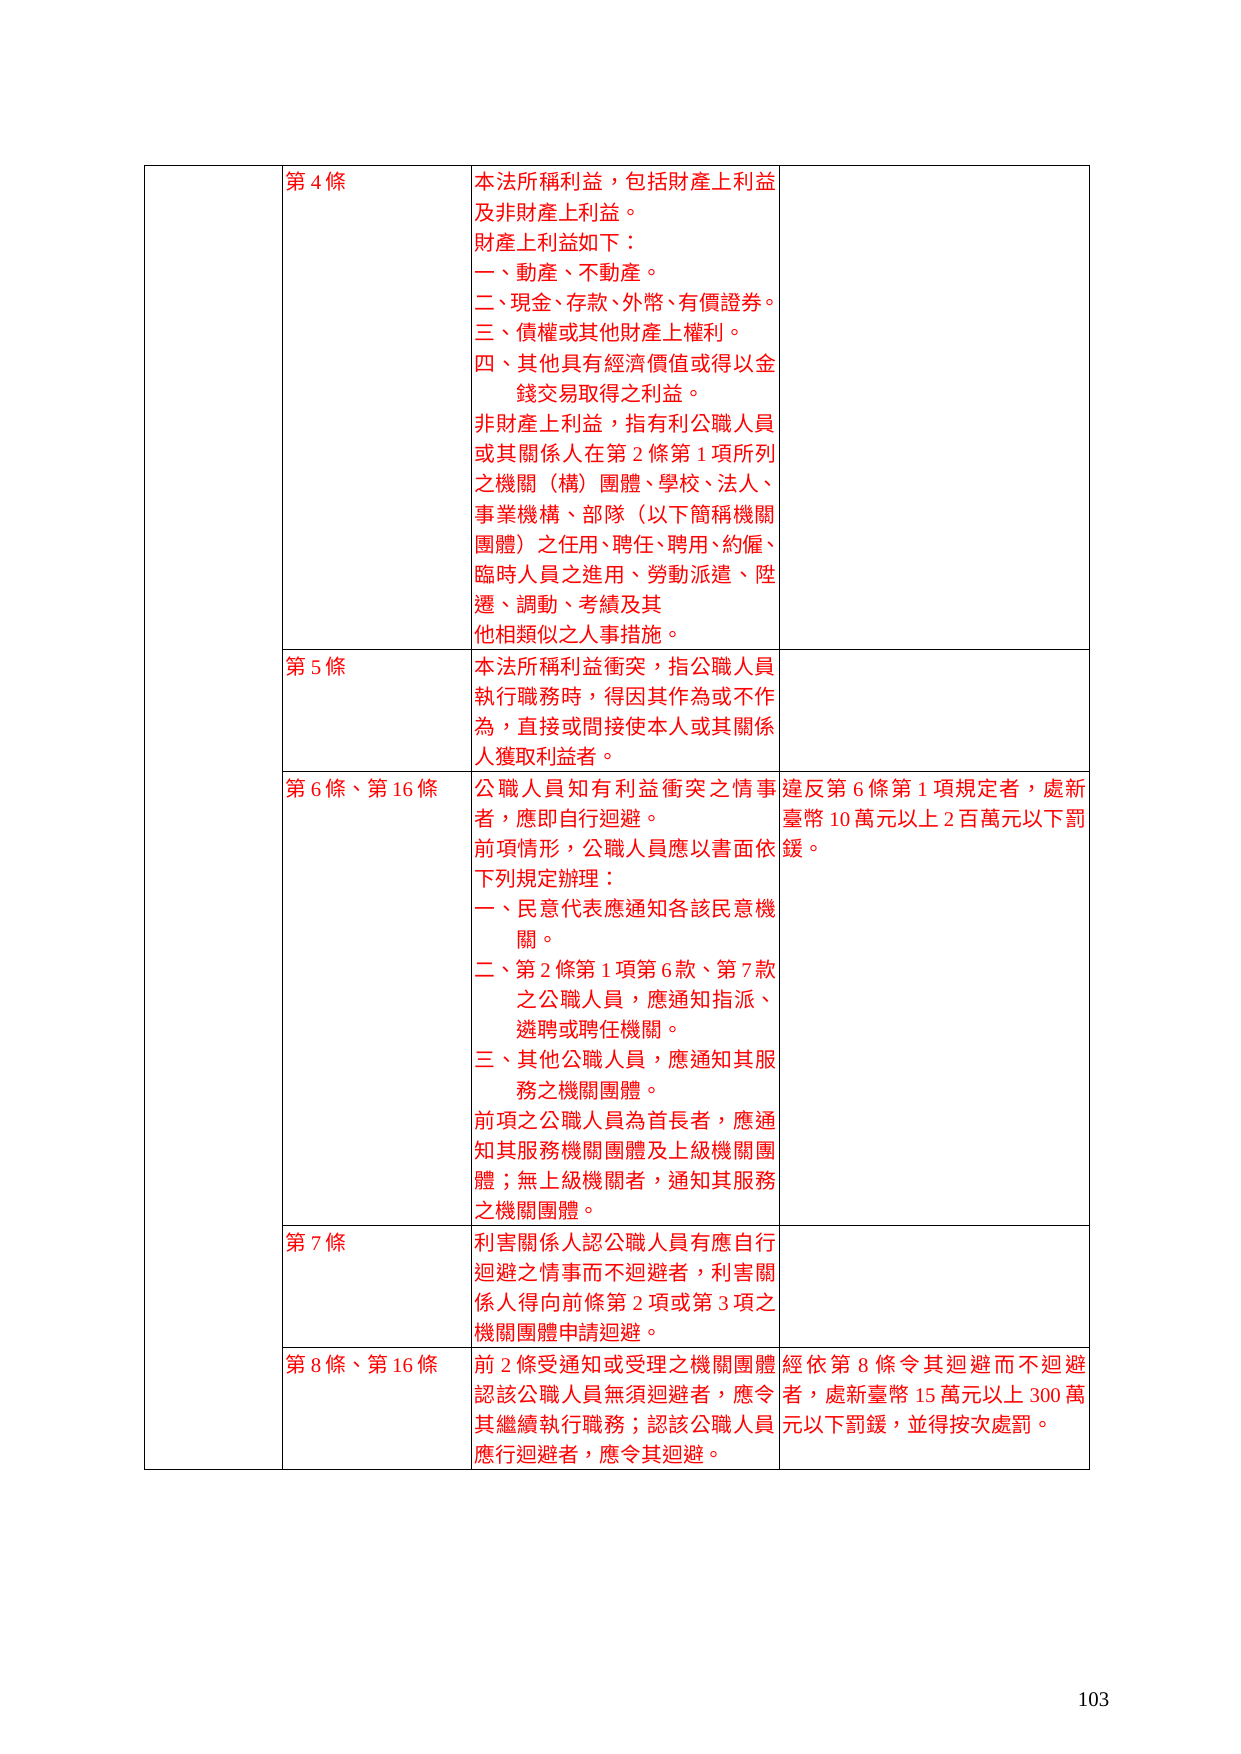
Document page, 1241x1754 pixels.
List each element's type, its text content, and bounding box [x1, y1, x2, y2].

table_cell 第8條、第16條 [283, 1348, 471, 1469]
table_cell [780, 650, 1089, 771]
table_cell 前2條受通知或受理之機關團體認該公職人員無須迴避者，應令其繼續執行職務；認該公職人員應行迴避者，應令其迴避。 [472, 1348, 779, 1469]
table_cell 經依第8條令其迴避而不迴避者，處新臺幣15萬元以上300萬元以下罰鍰，並得按次處罰。 [780, 1348, 1089, 1469]
table_cell [780, 1226, 1089, 1347]
table_cell [145, 166, 282, 1469]
table_cell 違反第6條第1項規定者，處新臺幣10萬元以上2百萬元以下罰鍰。 [780, 772, 1089, 1225]
table_cell 第6條、第16條 [283, 772, 471, 1225]
table_cell 第4條 [283, 166, 471, 649]
table_cell 本法所稱利益衝突，指公職人員執行職務時，得因其作為或不作為，直接或間接使本人或其關係人獲取利益者。 [472, 650, 779, 771]
table_cell 公職人員知有利益衝突之情事者，應即自行迴避。 前項情形，公職人員應以書面依下列規定辦理： 一、民意代表應通知各該民意機關。 二、第2條第1項第6款、第7款之公職人員，應通知指派、遴聘或聘任機關。 三、其他公職人員，應通知其服務之機關團體。 前項之公職人員為首長者，應通知其服務機關團體及上級機關團體；無上級機關者，通知其服務之機關團體。 [472, 772, 779, 1225]
table_cell 利害關係人認公職人員有應自行迴避之情事而不迴避者，利害關係人得向前條第2項或第3項之機關團體申請迴避。 [472, 1226, 779, 1347]
table_cell 第7條 [283, 1226, 471, 1347]
table_cell 本法所稱利益，包括財產上利益及非財產上利益。 財產上利益如下： 一、動產、不動產。 二、現金、存款、外幣、有價證券。 三、債權或其他財產上權利。 四、其他具有經濟價值或得以金錢交易取得之利益。 非財產上利益，指有利公職人員或其關係人在第2條第1項所列之機關（構）團體、學校、法人、事業機構、部隊（以下簡稱機關團體）之任用、聘任、聘用、約僱、臨時人員之進用、勞動派遣、陞遷、調動、考績及其 他相類似之人事措施。 [472, 166, 779, 649]
table_cell 第5條 [283, 650, 471, 771]
table_cell [780, 166, 1089, 649]
